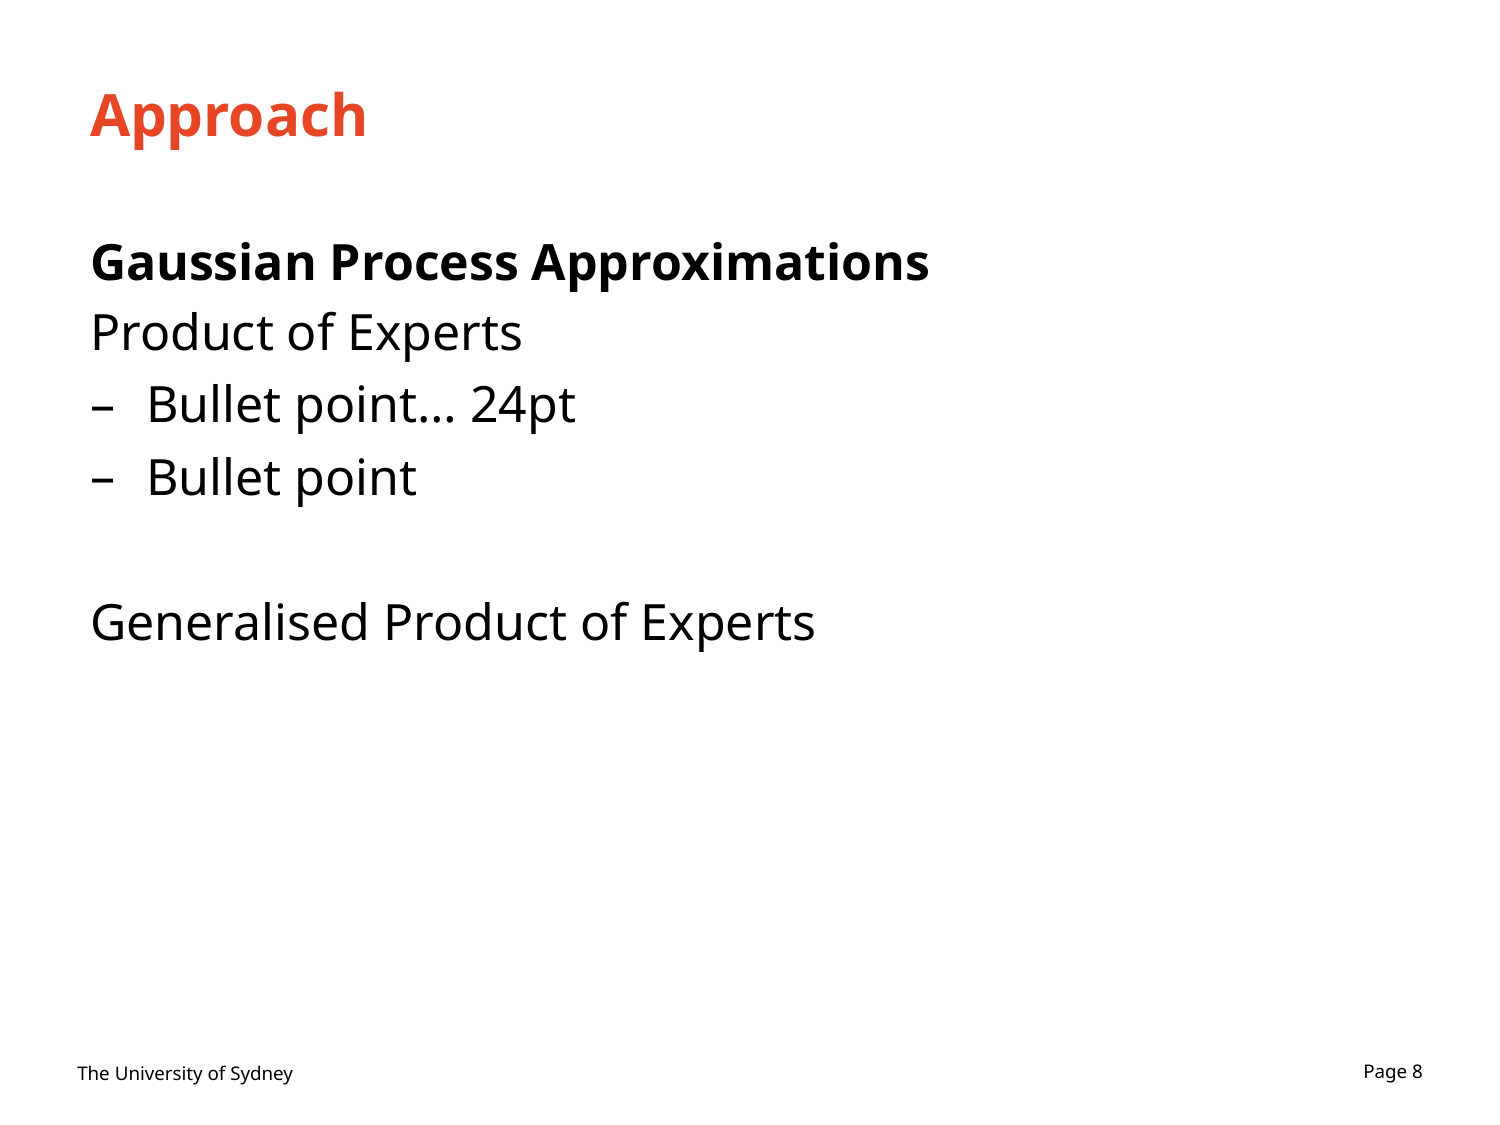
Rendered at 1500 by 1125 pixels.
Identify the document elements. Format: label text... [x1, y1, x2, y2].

list Gaussian Process Approximations Product of Experts Bullet point… 24pt Bullet point Generalised Product of Experts [75, 222, 1425, 1005]
title Approach [75, 19, 1425, 207]
